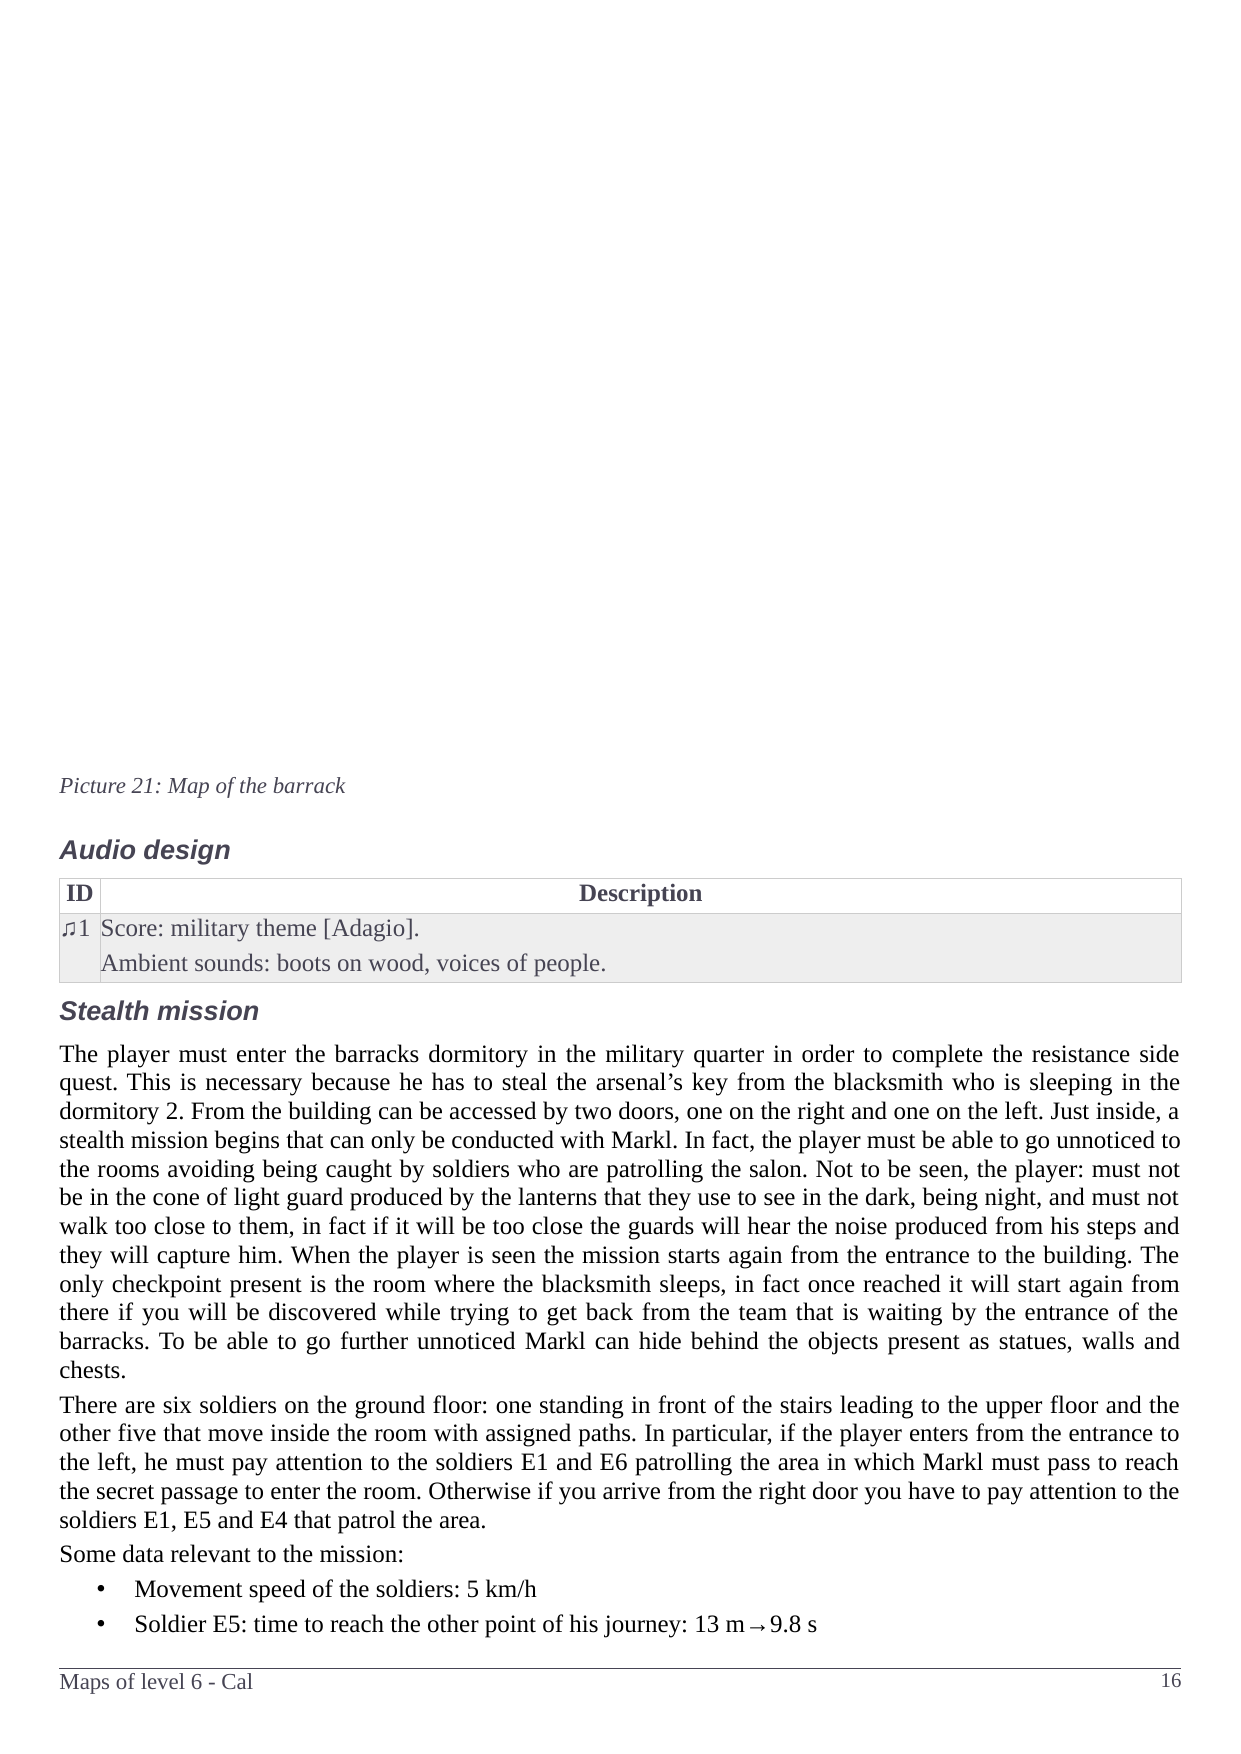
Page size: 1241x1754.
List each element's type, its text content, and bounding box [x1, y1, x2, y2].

table_header [59, 59, 1181, 822]
table_header Description [101, 879, 1181, 913]
text Some data relevant to the mission: [59, 1539, 1181, 1568]
table_cell Score: military theme [Adagio]. Ambient sounds: boots on wood, voices of people. [101, 914, 1181, 982]
list Movement speed of the soldiers: 5 km/h [97, 1574, 1181, 1603]
text There are six soldiers on the ground floor: one standing in front of the stairs leading to the upper floor and the other five that move inside the room with assigned paths. In particular, if the player enters from the entrance to the left, he must pay attention to the soldiers E1 and E6 patrolling the area in which Markl must pass to reach the secret passage to enter the room. Otherwise if you arrive from the right door you have to pay attention to the soldiers E1, E5 and E4 that patrol the area. [59, 1390, 1181, 1533]
table_header [64, 779, 70, 786]
text The player must enter the barracks dormitory in the military quarter in order to complete the resistance side quest. This is necessary because he has to steal the arsenal’s key from the blacksmith who is sleeping in the dormitory 2. From the building can be accessed by two doors, one on the right and one on the left. Just inside, a stealth mission begins that can only be conducted with Markl. In fact, the player must be able to go unnoticed to the rooms avoiding being caught by soldiers who are patrolling the salon. Not to be seen, the player: must not be in the cone of light guard produced by the lanterns that they use to see in the dark, being night, and must not walk too close to them, in fact if it will be too close the guards will hear the noise produced from his steps and they will capture him. When the player is seen the mission starts again from the entrance to the building. The only checkpoint present is the room where the blacksmith sleeps, in fact once reached it will start again from there if you will be discovered while trying to get back from the team that is waiting by the entrance of the barracks. To be able to go further unnoticed Markl can hide behind the objects present as statues, walls and chests. [59, 1039, 1181, 1384]
table_cell Audio design [59, 822, 1181, 878]
subtitle Stealth mission [59, 995, 1181, 1026]
table_cell ♫1 [60, 914, 100, 982]
list Soldier E5: time to reach the other point of his journey: 13 m→9.8 s [97, 1609, 1181, 1637]
table_header ID [60, 879, 100, 913]
